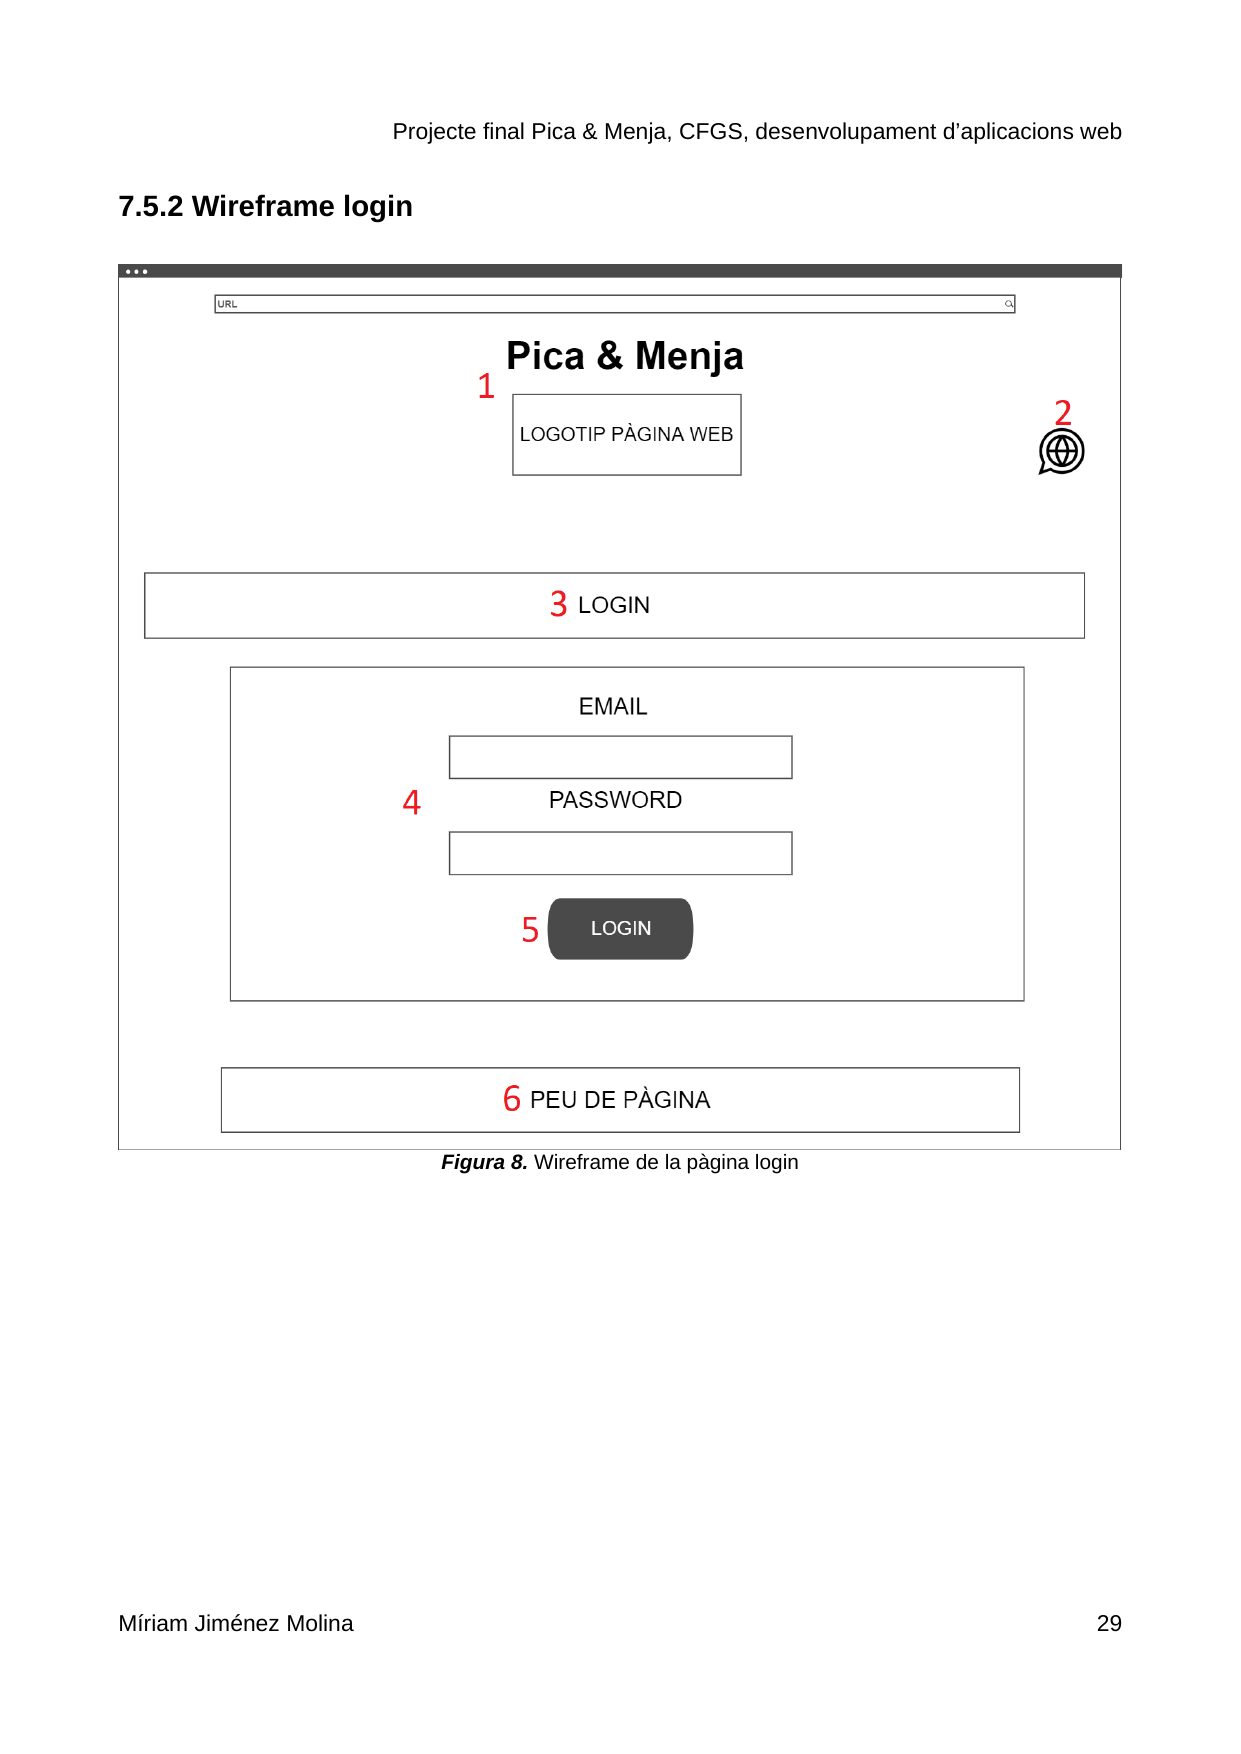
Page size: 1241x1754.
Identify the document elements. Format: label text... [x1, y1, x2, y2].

text Figura 8. Wireframe de la pàgina login [118, 1150, 1122, 1173]
subtitle 7.5.2 Wireframe login [118, 188, 1122, 222]
picture [118, 264, 1123, 1150]
